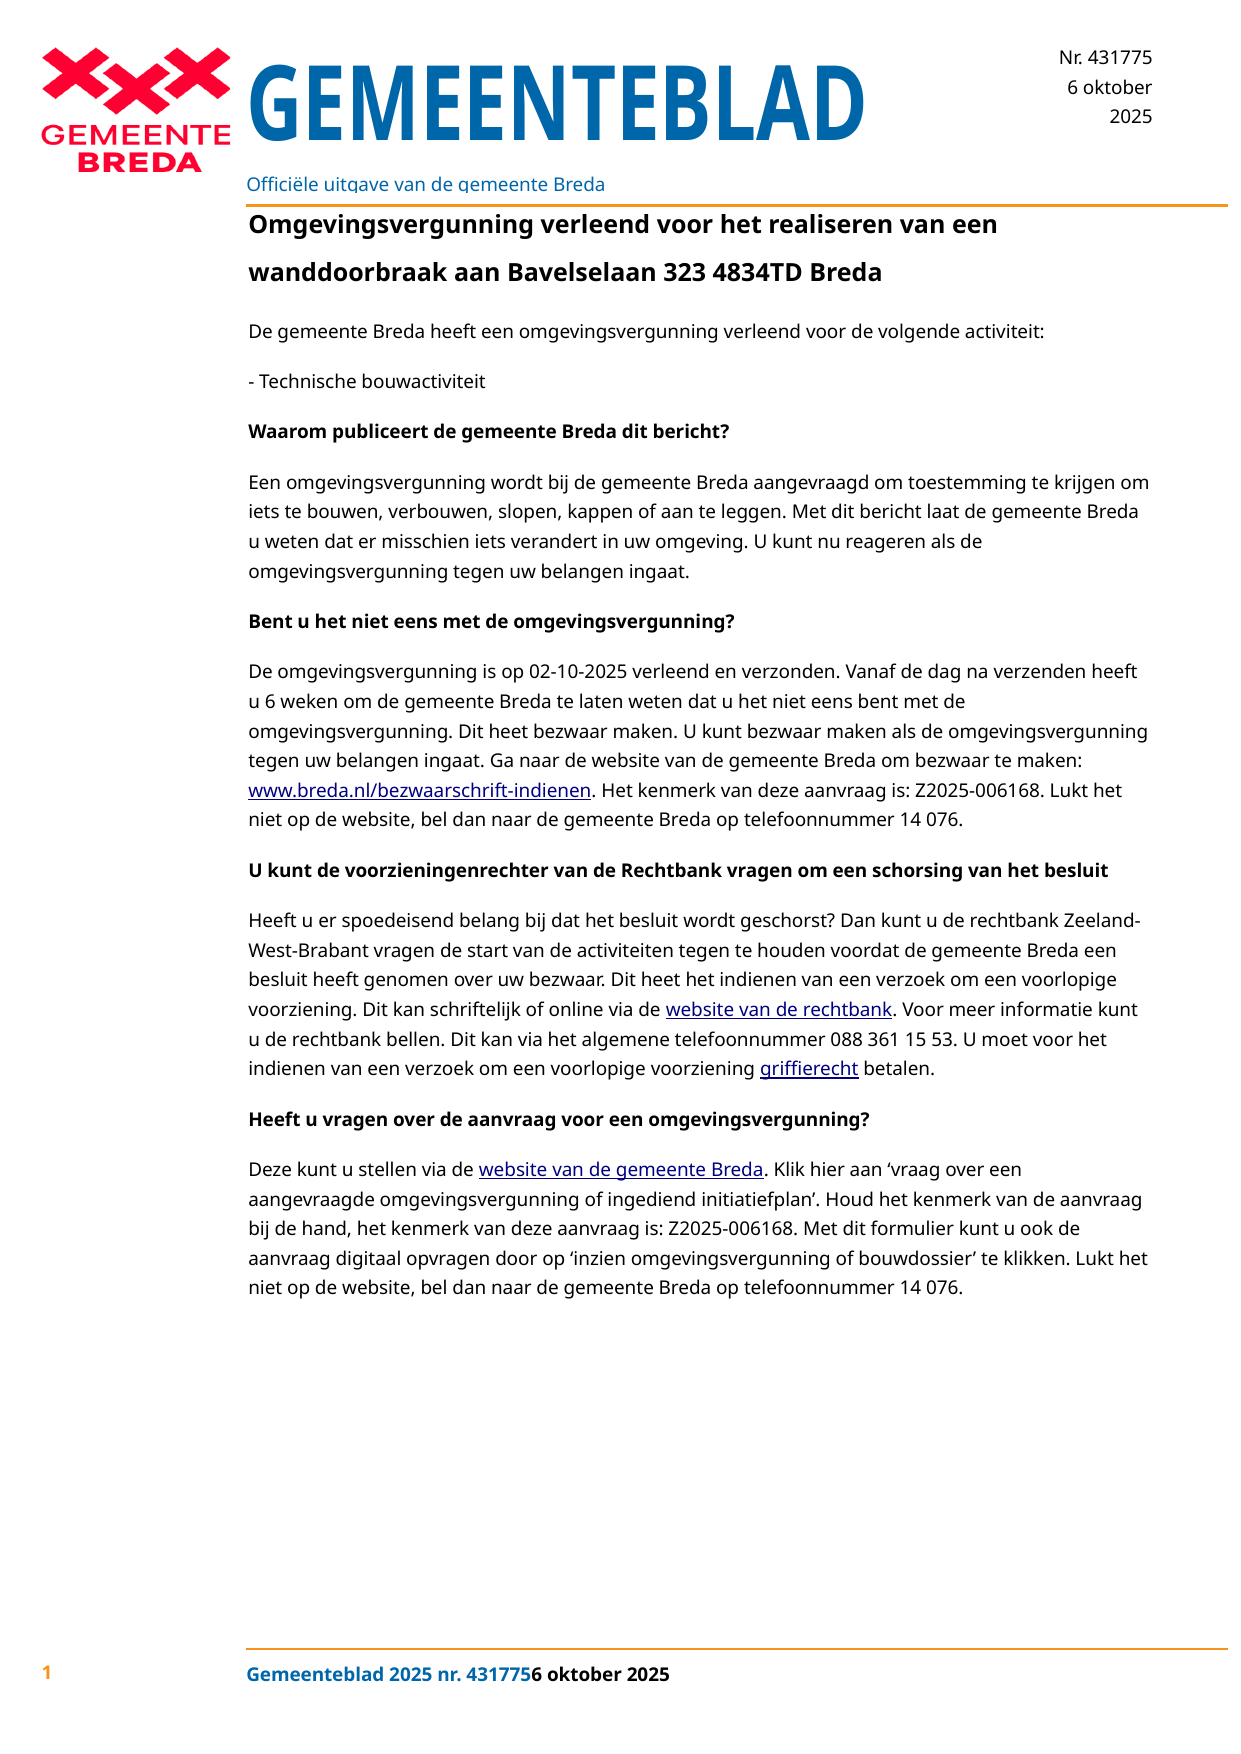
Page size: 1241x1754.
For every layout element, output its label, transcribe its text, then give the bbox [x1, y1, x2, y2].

text U kunt de voorzieningenrechter van de Rechtbank vragen om een schorsing van het besluit [248, 857, 1152, 883]
text De omgevingsvergunning is op 02-10-2025 verleend en verzonden. Vanaf de dag na verzenden heeft u 6 weken om de gemeente Breda te laten weten dat u het niet eens bent met de omgevingsvergunning. Dit heet bezwaar maken. U kunt bezwaar maken als de omgevingsvergunning tegen uw belangen ingaat. Ga naar de website van de gemeente Breda om bezwaar te maken: www.breda.nl/bezwaarschrift-indienen. Het kenmerk van deze aanvraag is: Z2025-006168. Lukt het niet op de website, bel dan naar de gemeente Breda op telefoonnummer 14 076. [248, 659, 1152, 832]
text De gemeente Breda heeft een omgevingsvergunning verleend voor de volgende activiteit: [248, 318, 1152, 344]
text - Technische bouwactiviteit [248, 368, 1152, 394]
text Een omgevingsvergunning wordt bij de gemeente Breda aangevraagd om toestemming te krijgen om iets te bouwen, verbouwen, slopen, kappen of aan te leggen. Met dit bericht laat de gemeente Breda u weten dat er misschien iets verandert in uw omgeving. U kunt nu reageren als de omgevingsvergunning tegen uw belangen ingaat. [248, 469, 1152, 584]
text Waarom publiceert de gemeente Breda dit bericht? [248, 419, 1152, 444]
picture [41, 47, 231, 172]
text Heeft u er spoedeisend belang bij dat het besluit wordt geschorst? Dan kunt u de rechtbank Zeeland-West-Brabant vragen de start van de activiteiten tegen te houden voordat de gemeente Breda een besluit heeft genomen over uw bezwaar. Dit heet het indienen van een verzoek om een voorlopige voorziening. Dit kan schriftelijk of online via de website van de rechtbank. Voor meer informatie kunt u de rechtbank bellen. Dit kan via het algemene telefoonnummer 088 361 15 53. U moet voor het indienen van een verzoek om een voorlopige voorziening griffierecht betalen. [248, 907, 1152, 1081]
text Omgevingsvergunning verleend voor het realiseren van een wanddoorbraak aan Bavelselaan 323 4834TD Breda [248, 207, 1152, 288]
text Bent u het niet eens met de omgevingsvergunning? [248, 608, 1152, 634]
text Heeft u vragen over de aanvraag voor een omgevingsvergunning? [248, 1106, 1152, 1132]
text Deze kunt u stellen via de website van de gemeente Breda. Klik hier aan ‘vraag over een aangevraagde omgevingsvergunning of ingediend initiatiefplan’. Houd het kenmerk van de aanvraag bij de hand, het kenmerk van deze aanvraag is: Z2025-006168. Met dit formulier kunt u ook de aanvraag digitaal opvragen door op ‘inzien omgevingsvergunning of bouwdossier’ te klikken. Lukt het niet op de website, bel dan naar de gemeente Breda op telefoonnummer 14 076. [248, 1156, 1152, 1300]
